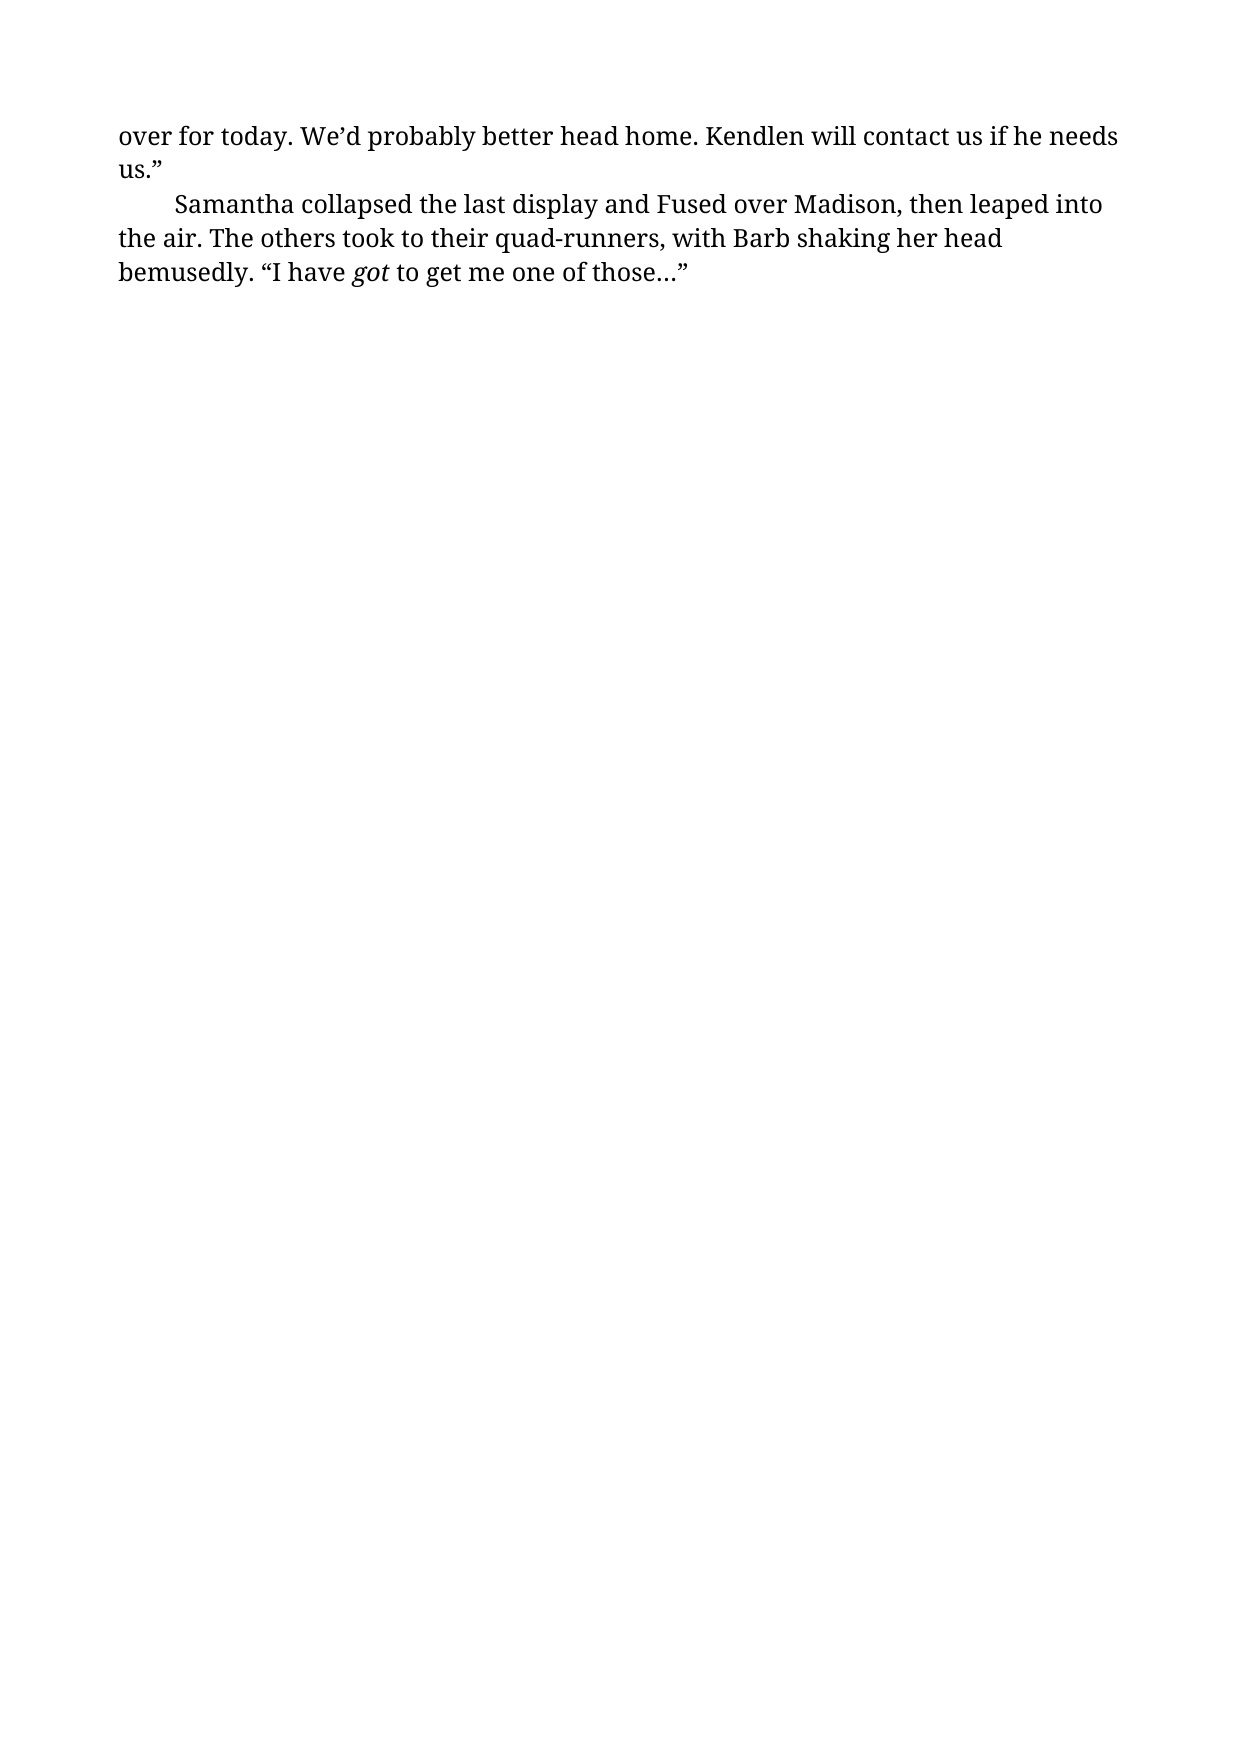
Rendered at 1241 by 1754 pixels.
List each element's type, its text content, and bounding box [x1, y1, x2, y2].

text over for today. We’d probably better head home. Kendlen will contact us if he needs us.” [118, 118, 1122, 186]
text Samantha collapsed the last display and Fused over Madison, then leaped into the air. The others took to their quad-runners, with Barb shaking her head bemusedly. “I have got to get me one of those…” [118, 186, 1122, 288]
